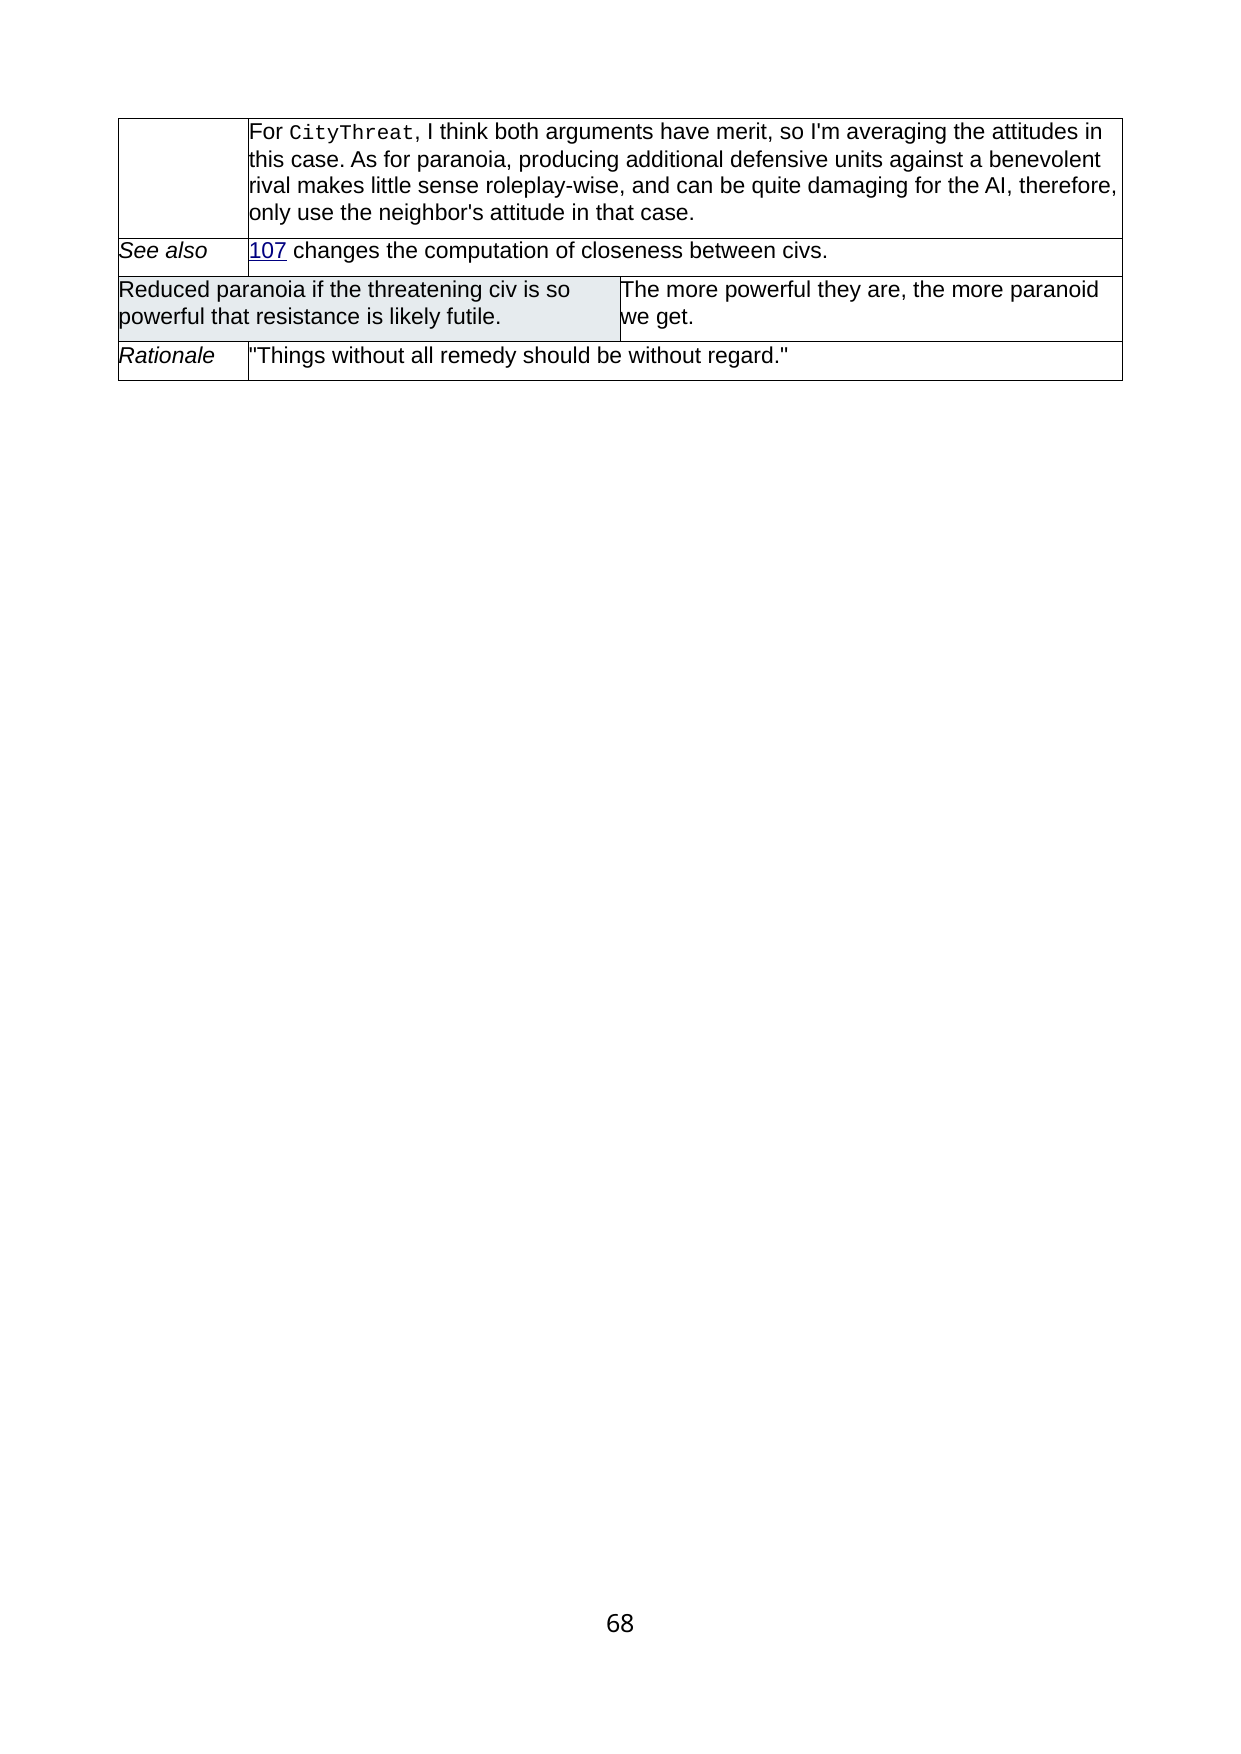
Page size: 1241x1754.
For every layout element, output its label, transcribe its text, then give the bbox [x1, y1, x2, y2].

table_cell 107 changes the computation of closeness between civs. [249, 239, 1122, 276]
table_cell Rationale [119, 342, 248, 380]
table_cell For CityThreat, I think both arguments have merit, so I'm averaging the attitudes in this case. As for paranoia, producing additional defensive units against a benevolent rival makes little sense roleplay-wise, and can be quite damaging for the AI, therefore, only use the neighbor's attitude in that case. [249, 119, 1122, 237]
table_cell The more powerful they are, the more paranoid we get. [621, 277, 1122, 341]
table_cell "Things without all remedy should be without regard." [249, 342, 1122, 380]
table_cell See also [119, 239, 248, 276]
table_cell Reduced paranoia if the threatening civ is so powerful that resistance is likely futile. [119, 277, 620, 341]
table_cell [119, 119, 248, 237]
